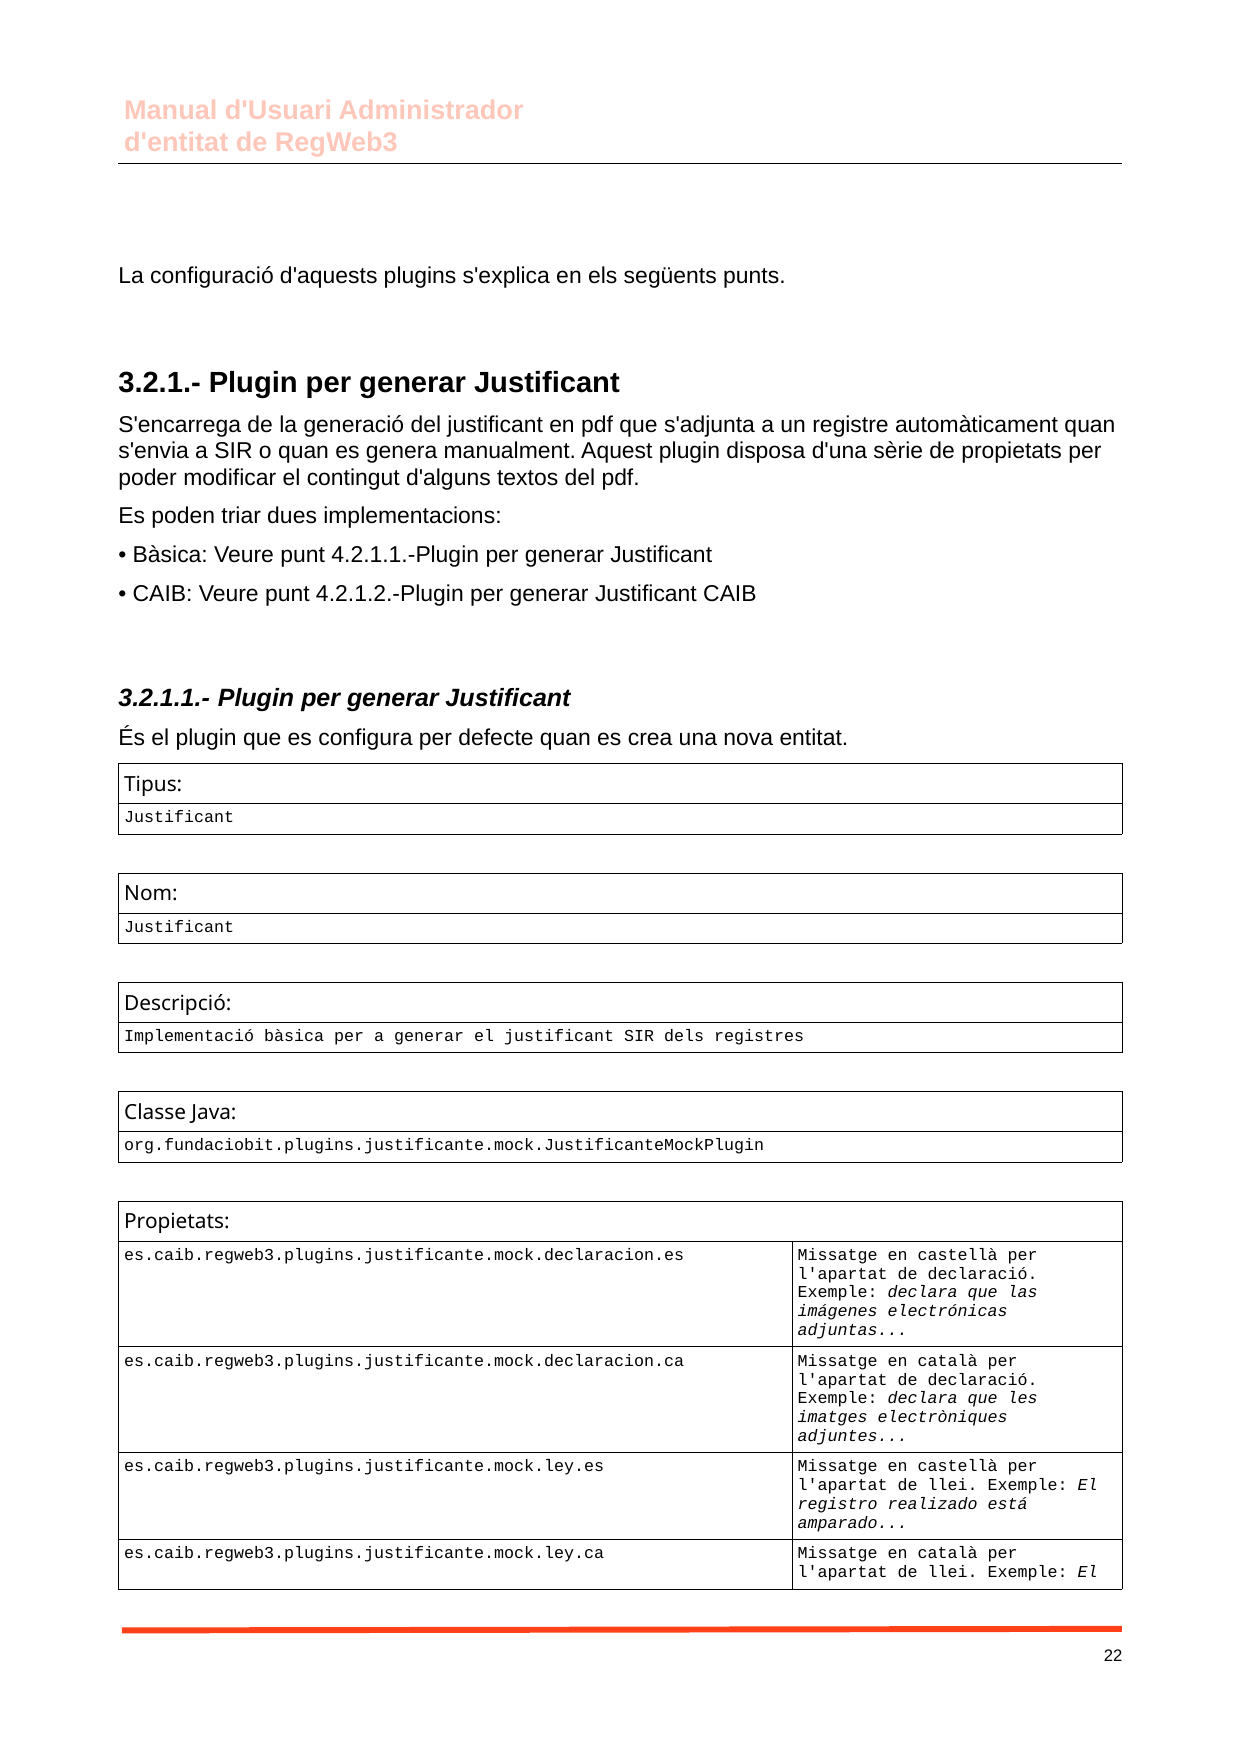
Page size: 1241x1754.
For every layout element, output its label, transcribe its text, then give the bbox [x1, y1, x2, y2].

table_cell Justificant [119, 914, 1122, 943]
table_header Tipus: [119, 764, 1122, 803]
table_header Propietats: [119, 1202, 1122, 1241]
table_header Classe Java: [119, 1092, 1122, 1131]
subtitle Plugin per generar Justificant [118, 365, 1122, 398]
table_cell es.caib.regweb3.plugins.justificante.mock.declaracion.ca [119, 1347, 792, 1452]
text S'encarrega de la generació del justificant en pdf que s'adjunta a un registre automàticament quan s'envia a SIR o quan es genera manualment. Aquest plugin disposa d'una sèrie de propietats per poder modificar el contingut d'alguns textos del pdf. [118, 411, 1122, 490]
text És el plugin que es configura per defecte quan es crea una nova entitat. [118, 724, 1122, 751]
subtitle Plugin per generar Justificant [118, 683, 1122, 712]
table_cell Missatge en castellà per l'apartat de llei. Exemple: El registro realizado está amparado... [793, 1453, 1122, 1539]
table_cell es.caib.regweb3.plugins.justificante.mock.ley.es [119, 1453, 792, 1539]
table_cell Justificant [119, 804, 1122, 833]
table_cell org.fundaciobit.plugins.justificante.mock.JustificanteMockPlugin [119, 1132, 1122, 1162]
table_cell Missatge en català per l'apartat de declaració. Exemple: declara que les imatges electròniques adjuntes... [793, 1347, 1122, 1452]
text Es poden triar dues implementacions: [118, 502, 1122, 529]
table_header Descripció: [119, 983, 1122, 1022]
table_cell es.caib.regweb3.plugins.justificante.mock.declaracion.es [119, 1242, 792, 1346]
table_cell es.caib.regweb3.plugins.justificante.mock.ley.ca [119, 1540, 792, 1588]
text • CAIB: Veure punt 4.2.1.2.-Plugin per generar Justificant CAIB [118, 580, 1122, 607]
table_cell Implementació bàsica per a generar el justificant SIR dels registres [119, 1023, 1122, 1052]
table_cell Missatge en castellà per l'apartat de declaració. Exemple: declara que las imágenes electrónicas adjuntas... [793, 1242, 1122, 1346]
text La configuració d'aquests plugins s'explica en els següents punts. [118, 262, 1122, 288]
table_header Nom: [119, 874, 1122, 912]
table_cell Missatge en català per l'apartat de llei. Exemple: El [793, 1540, 1122, 1588]
text • Bàsica: Veure punt 4.2.1.1.-Plugin per generar Justificant [118, 541, 1122, 568]
